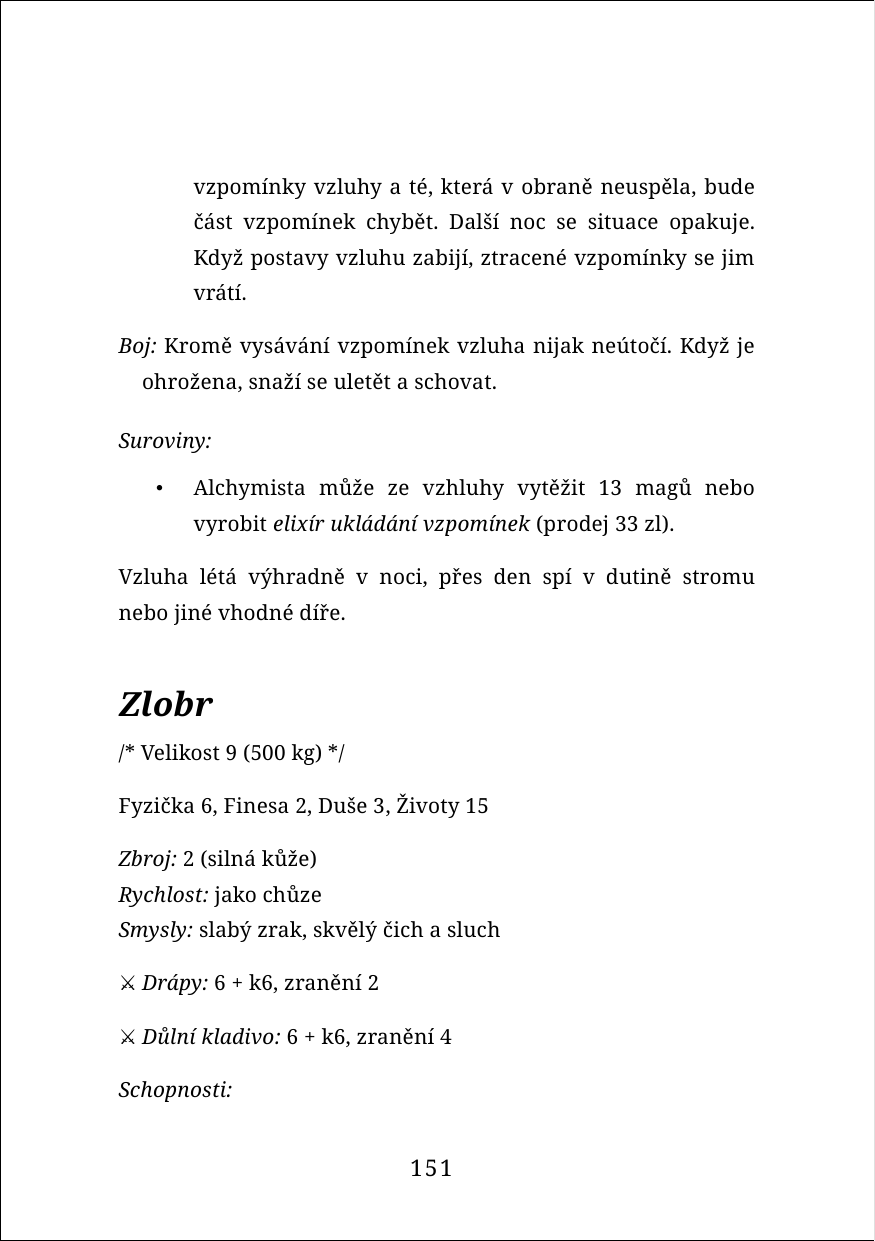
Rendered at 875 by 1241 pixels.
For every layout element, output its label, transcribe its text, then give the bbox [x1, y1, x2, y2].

text Zbroj: 2 (silná kůže) [118, 844, 756, 873]
list Alchymista může ze vzhluhy vytěžit 13 magů nebo vyrobit elixír ukládání vzpomínek (prodej 33 zl). [156, 473, 756, 537]
text ⚔ Důlní kladivo: 6 + k6, zranění 4 [118, 1022, 756, 1050]
text Fyzička 6, Finesa 2, Duše 3, Životy 15 [118, 791, 756, 819]
text ⚔ Drápy: 6 + k6, zranění 2 [118, 968, 756, 997]
text /* Velikost 9 (500 kg) */ [118, 738, 756, 766]
text Smysly: slabý zrak, skvělý čich a sluch [118, 915, 756, 944]
subtitle Zlobr [118, 681, 756, 726]
text Schopnosti: [118, 1075, 756, 1103]
text Vzluha létá výhradně v noci, přes den spí v dutině stromu nebo jiné vhodné díře. [118, 562, 756, 626]
text Boj: Kromě vysávání vzpomínek vzluha nijak neútočí. Když je ohrožena, snaží se uletět a schovat. [118, 332, 756, 396]
list vzpomínky vzluhy a té, která v obraně neuspěla, bude část vzpomínek chybět. Další noc se situace opakuje. Když postavy vzluhu zabijí, ztracené vzpomínky se jim vrátí. [156, 172, 756, 307]
text Rychlost: jako chůze [118, 880, 756, 908]
text Suroviny: [118, 426, 756, 455]
